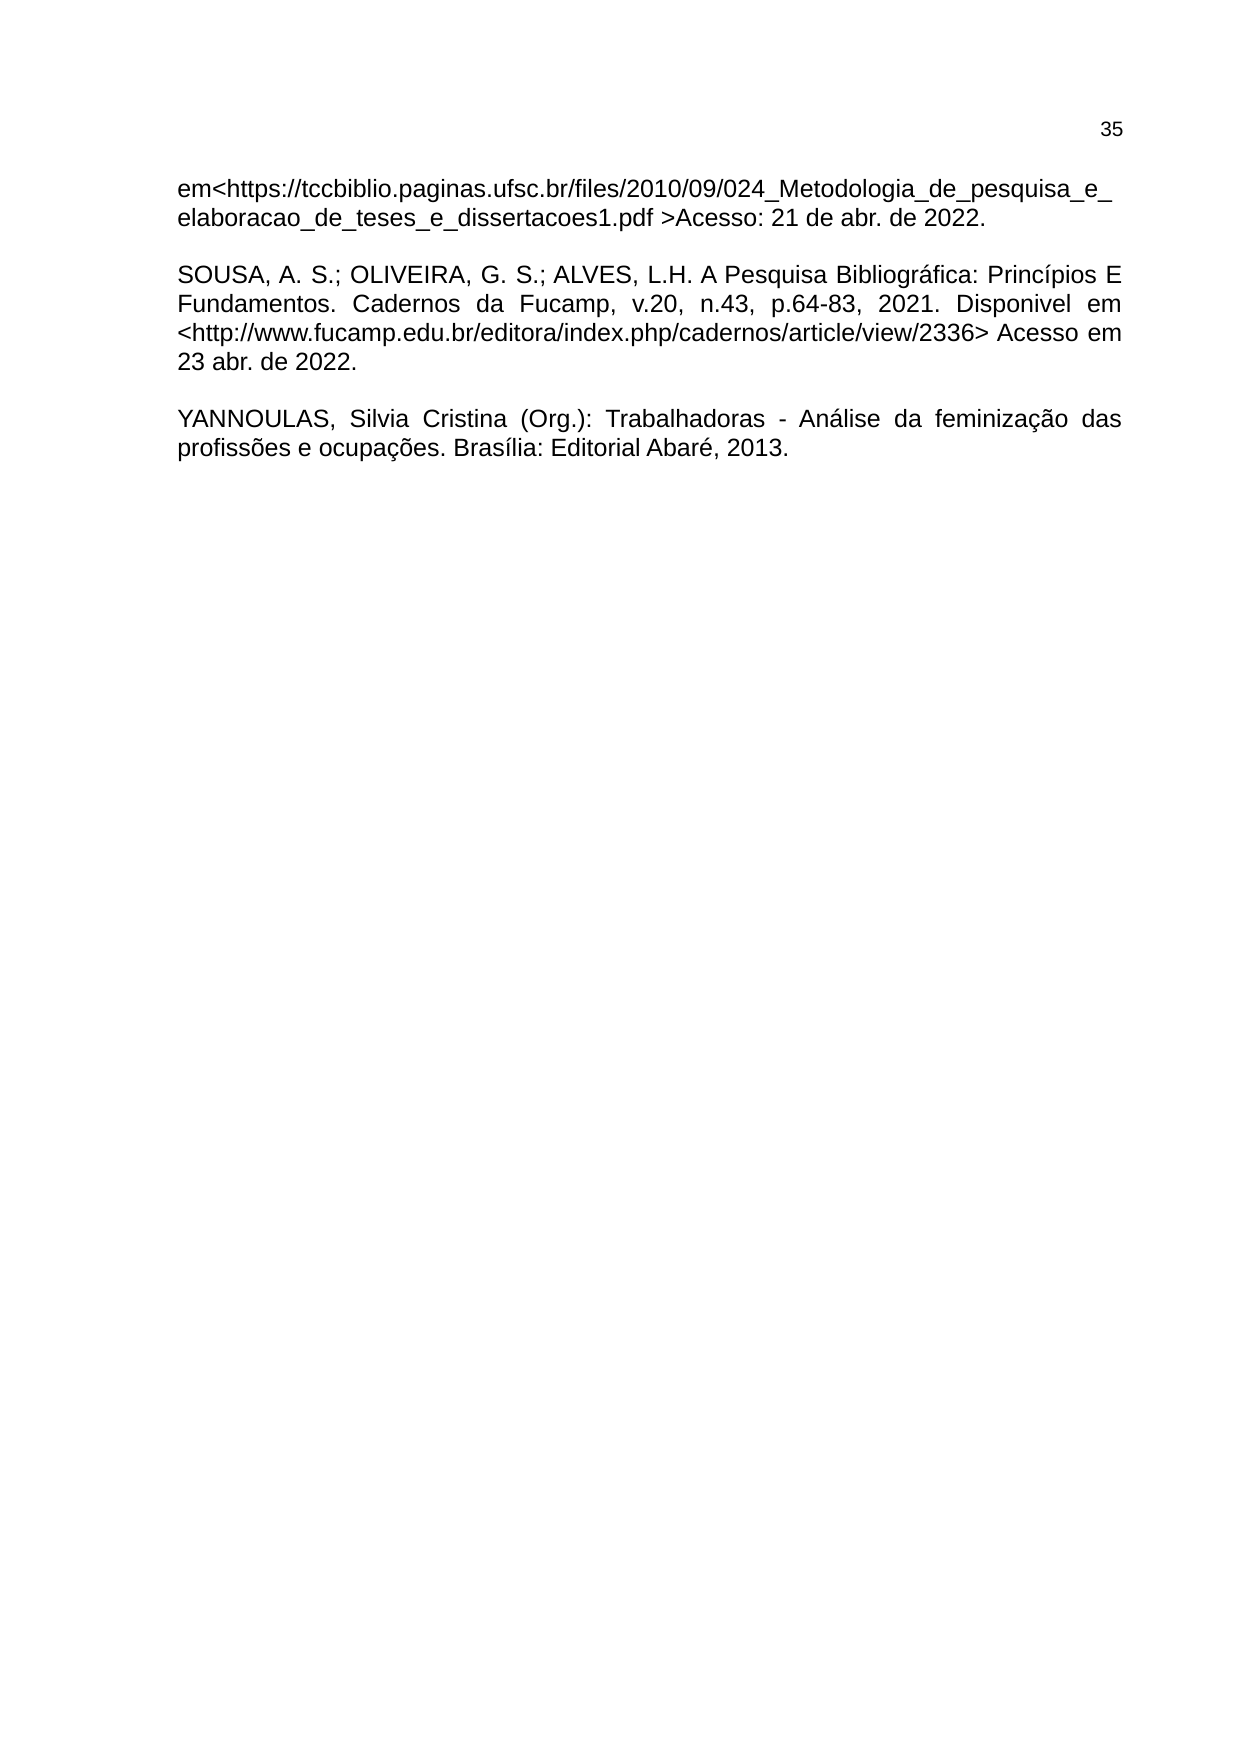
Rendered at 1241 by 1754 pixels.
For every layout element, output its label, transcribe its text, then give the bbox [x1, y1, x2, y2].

text SOUSA, A. S.; OLIVEIRA, G. S.; ALVES, L.H. A Pesquisa Bibliográfica: Princípios E Fundamentos. Cadernos da Fucamp, v.20, n.43, p.64-83, 2021. Disponivel em <http://www.fucamp.edu.br/editora/index.php/cadernos/article/view/2336> Acesso em 23 abr. de 2022. [177, 260, 1123, 375]
text YANNOULAS, Silvia Cristina (Org.): Trabalhadoras - Análise da feminização das profissões e ocupações. Brasília: Editorial Abaré, 2013. [177, 404, 1123, 462]
text em<https://tccbiblio.paginas.ufsc.br/files/2010/09/024_Metodologia_de_pesquisa_e_elaboracao_de_teses_e_dissertacoes1.pdf >Acesso: 21 de abr. de 2022. [177, 174, 1123, 232]
